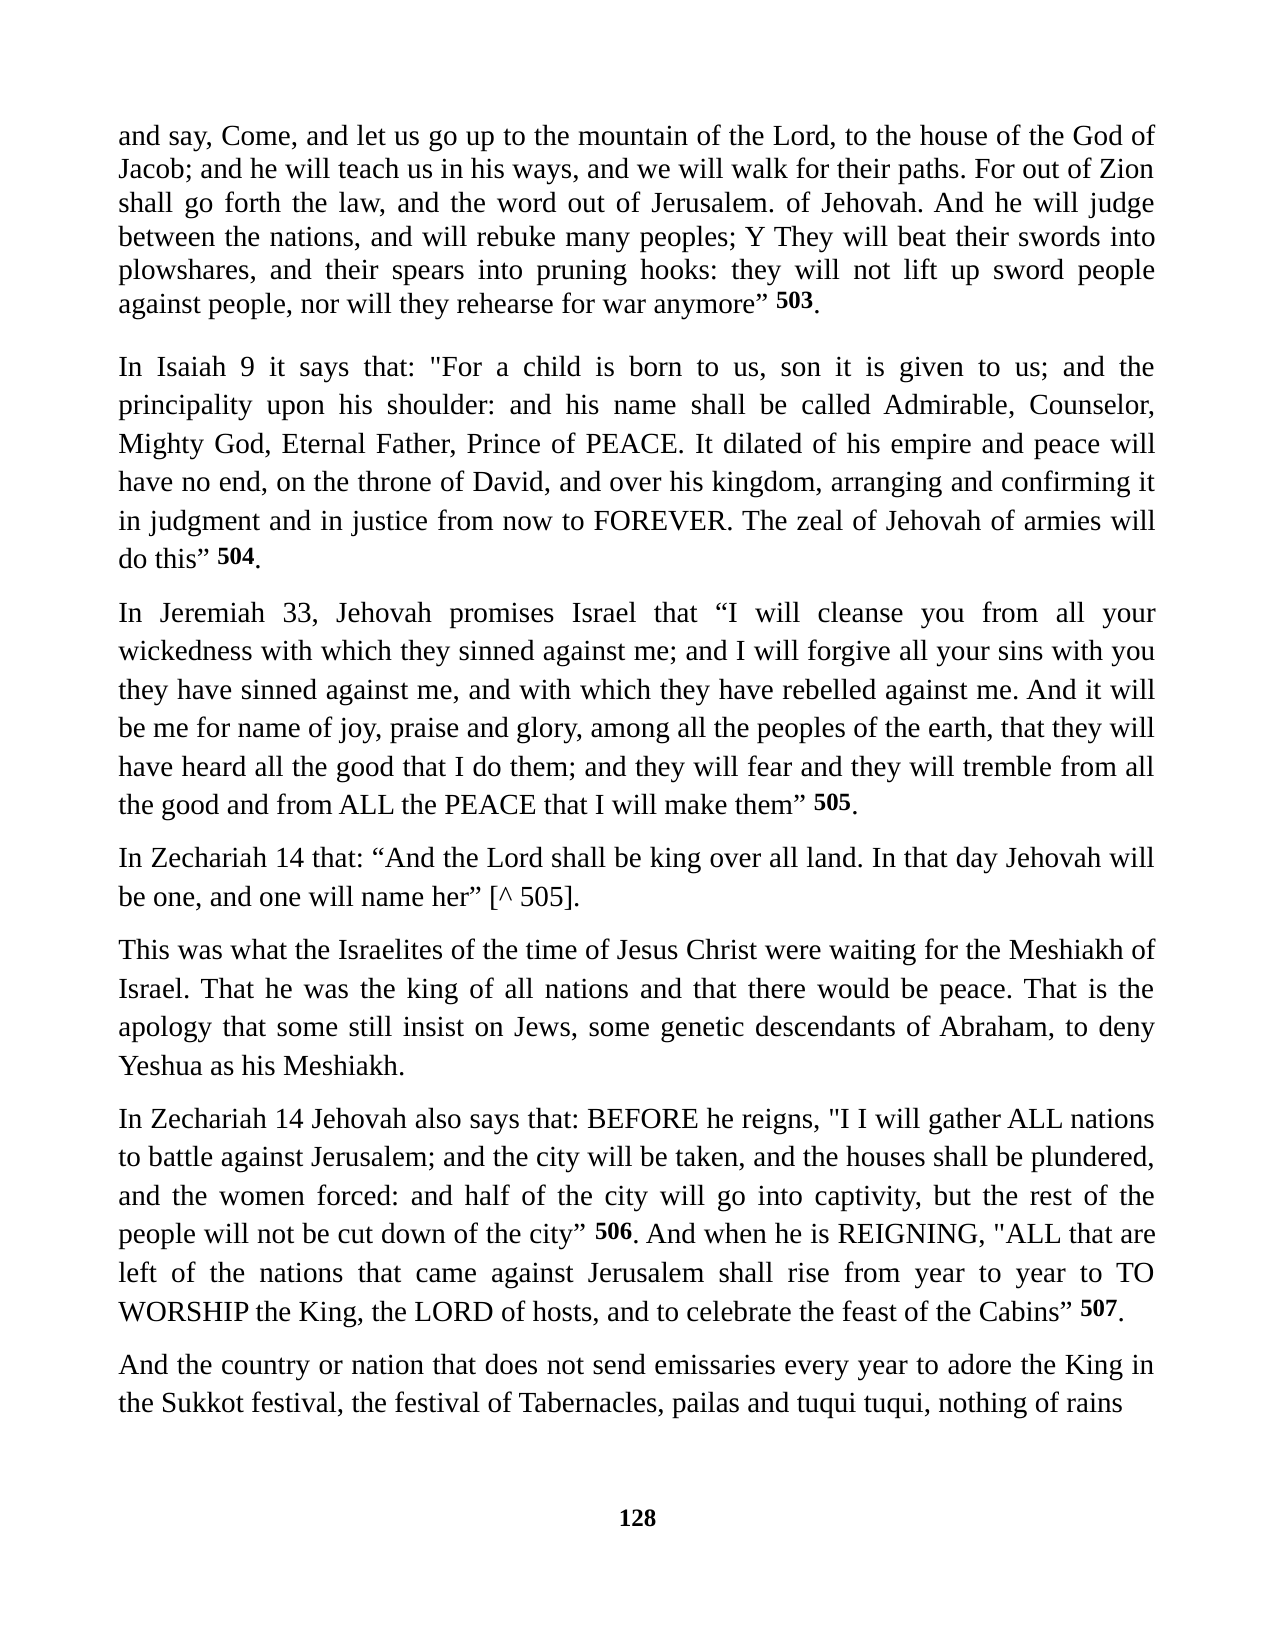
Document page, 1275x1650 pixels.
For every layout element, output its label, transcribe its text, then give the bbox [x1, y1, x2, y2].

text In Jeremiah 33, Jehovah promises Israel that “I will cleanse you from all your wickedness with which they sinned against me; and I will forgive all your sins with you they have sinned against me, and with which they have rebelled against me. And it will be me for name of joy, praise and glory, among all the peoples of the earth, that they will have heard all the good that I do them; and they will fear and they will tremble from all the good and from ALL the PEACE that I will make them” . [118, 595, 1157, 821]
text And the country or nation that does not send emissaries every year to adore the King in the Sukkot festival, the festival of Tabernacles, pailas and tuqui tuqui, nothing of rains [118, 1347, 1157, 1419]
text and say, Come, and let us go up to the mountain of the Lord, to the house of the God of Jacob; and he will teach us in his ways, and we will walk for their paths. For out of Zion shall go forth the law, and the word out of Jerusalem. of Jehovah. And he will judge between the nations, and will rebuke many peoples; Y They will beat their swords into plowshares, and their spears into pruning hooks: they will not lift up sword people against people, nor will they rehearse for war anymore” . [118, 118, 1157, 319]
text This was what the Israelites of the time of Jesus Christ were waiting for the Meshiakh of Israel. That he was the king of all nations and that there would be peace. That is the apology that some still insist on Jews, some genetic descendants of Abraham, to deny Yeshua as his Meshiakh. [118, 932, 1157, 1081]
text In Isaiah 9 it says that: "For a child is born to us, son it is given to us; and the principality upon his shoulder: and his name shall be called Admirable, Counselor, Mighty God, Eternal Father, Prince of PEACE. It dilated of his empire and peace will have no end, on the throne of David, and over his kingdom, arranging and confirming it in judgment and in justice from now to FOREVER. The zeal of Jehovah of armies will do this” . [118, 349, 1157, 575]
text In Zechariah 14 Jehovah also says that: BEFORE he reigns, "I I will gather ALL nations to battle against Jerusalem; and the city will be taken, and the houses shall be plundered, and the women forced: and half of the city will go into captivity, but the rest of the people will not be cut down of the city” . And when he is REIGNING, "ALL that are left of the nations that came against Jerusalem shall rise from year to year to TO WORSHIP the King, the LORD of hosts, and to celebrate the feast of the Cabins” . [118, 1101, 1157, 1327]
text In Zechariah 14 that: “And the Lord shall be king over all land. In that day Jehovah will be one, and one will name her” [^ 505]. [118, 841, 1157, 913]
